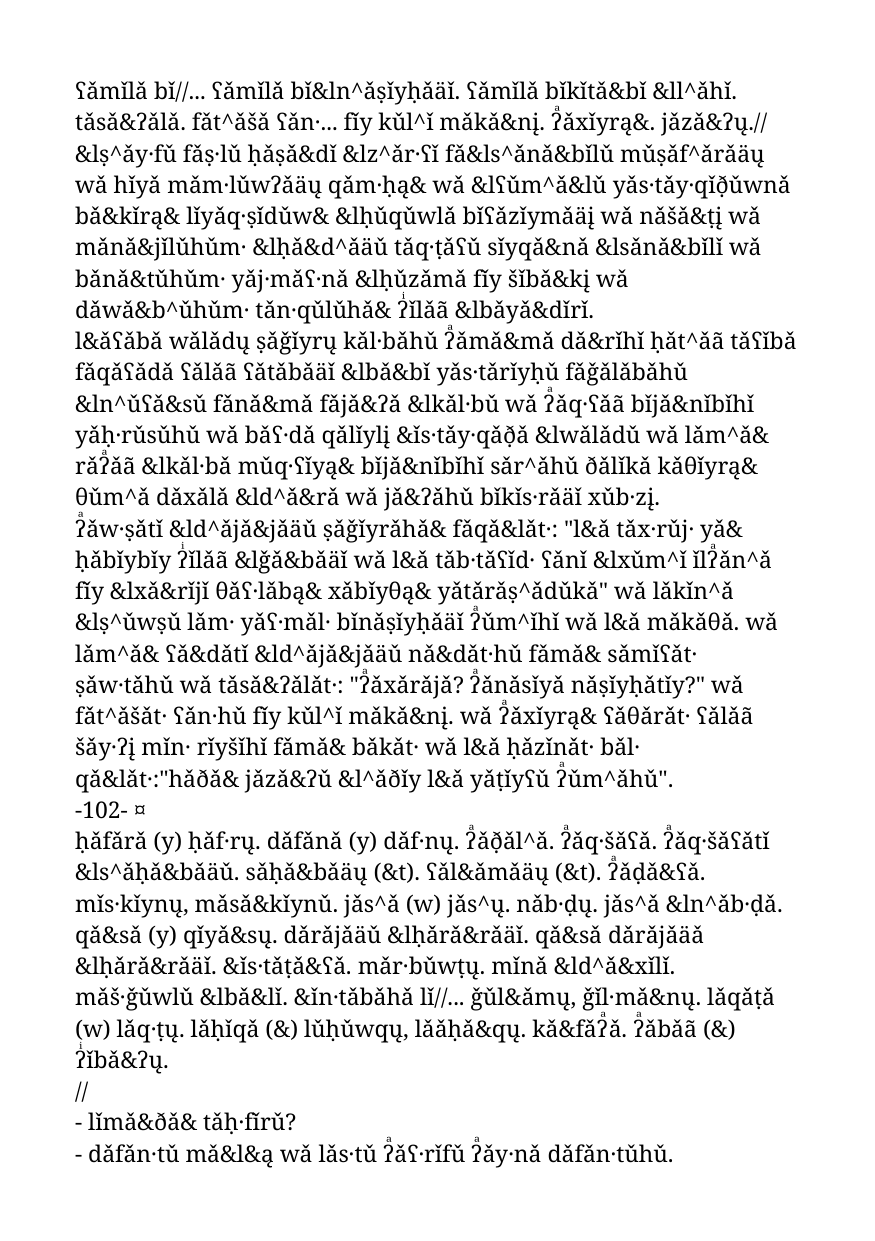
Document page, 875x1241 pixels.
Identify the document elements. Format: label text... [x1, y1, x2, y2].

text ḥǎfǎrǎ (y) ḥǎf·rų. dǎfǎnǎ (y) dǎf·nų. ʔͣǎð̣ǎl^ǎ. ʔͣǎq·šǎʕǎ. ʔͣǎq·šǎʕǎtǐ &ls^ǎḥǎ&bǎäǔ. sǎḥǎ&bǎäų (&t). ʕǎl&ǎmǎäų (&t). ʔͣǎḍǎ&ʕǎ. mǐs·kǐynų, mǎsǎ&kǐynǔ. jǎs^ǎ (w) jǎs^ų. nǎb·ḍų. jǎs^ǎ &ln^ǎb·ḍǎ. qǎ&sǎ (y) qǐyǎ&sų. dǎrǎjǎäǔ &lḥǎrǎ&rǎäǐ. qǎ&sǎ dǎrǎjǎäǎ &lḥǎrǎ&rǎäǐ. &ǐs·tǎṭǎ&ʕǎ. mǎr·bǔwṭų. mǐnǎ &ld^ǎ&xǐlǐ. mǎš·ǧǔwlǔ &lbǎ&lǐ. &ǐn·tǎbǎhǎ lǐ//... ǧǔl&ǎmų, ǧǐl·mǎ&nų. lǎqǎṭǎ (w) lǎq·ṭų. lǎḥǐqǎ (&) lǔḥǔwqų, lǎǎḥǎ&qų. kǎ&fǎʔͣǎ. ʔͣǎbǎã (&) ʔͥǐbǎ&ʔų. [75, 825, 799, 1075]
text - dǎfǎn·tǔ mǎ&l&ą wǎ lǎs·tǔ ʔͣǎʕ·rǐfǔ ʔͣǎy·nǎ dǎfǎn·tǔhǔ. [75, 1137, 799, 1169]
text &lṣ^ǎy·fǔ fǎṣ·lǔ ḥǎṣǎ&dǐ &lz^ǎr·ʕǐ fǎ&ls^ǎnǎ&bǐlǔ mǔṣǎf^ǎrǎäų wǎ hǐyǎ mǎm·lǔwʔǎäų qǎm·ḥą& wǎ &lʕǔm^ǎ&lǔ yǎs·tǎy·qǐð̣ǔwnǎ bǎ&kǐrą& lǐyǎq·ṣǐdǔw& &lḥǔqǔwlǎ bǐʕǎzǐymǎäį wǎ nǎšǎ&ṭį wǎ mǎnǎ&jǐlǔhǔm· &lḥǎ&d^ǎäǔ tǎq·ṭǎʕǔ sǐyqǎ&nǎ &lsǎnǎ&bǐlǐ wǎ bǎnǎ&tǔhǔm· yǎj·mǎʕ·nǎ &lḥǔzǎmǎ fǐy šǐbǎ&kį wǎ dǎwǎ&b^ǔhǔm· tǎn·qǔlǔhǎ& ʔͥǐlǎã &lbǎyǎ&dǐrǐ. [75, 137, 799, 325]
text // [75, 1075, 799, 1106]
text ʔͣǎw·ṣǎtǐ &ld^ǎjǎ&jǎäǔ ṣǎǧǐyrǎhǎ& fǎqǎ&lǎt·: "l&ǎ tǎx·rǔj· yǎ& ḥǎbǐybǐy ʔͥǐlǎã &lǧǎ&bǎäǐ wǎ l&ǎ tǎb·tǎʕǐd· ʕǎnǐ &lxǔm^ǐ ǐlʔͣǎn^ǎ fǐy &lxǎ&rǐjǐ θǎʕ·lǎbą& xǎbǐyθą& yǎtǎrǎṣ^ǎdǔkǎ" wǎ lǎkǐn^ǎ &lṣ^ǔwṣǔ lǎm· yǎʕ·mǎl· bǐnǎṣǐyḥǎäǐ ʔͣǔm^ǐhǐ wǎ l&ǎ mǎkǎθǎ. wǎ lǎm^ǎ& ʕǎ&dǎtǐ &ld^ǎjǎ&jǎäǔ nǎ&dǎt·hǔ fǎmǎ& sǎmǐʕǎt· ṣǎw·tǎhǔ wǎ tǎsǎ&ʔǎlǎt·: "ʔͣǎxǎrǎjǎ? ʔͣǎnǎsǐyǎ nǎṣǐyḥǎtǐy?" wǎ fǎt^ǎšǎt· ʕǎn·hǔ fǐy kǔl^ǐ mǎkǎ&nį. wǎ ʔͣǎxǐyrą& ʕǎθǎrǎt· ʕǎlǎã šǎy·ʔį mǐn· rǐyšǐhǐ fǎmǎ& bǎkǎt· wǎ l&ǎ ḥǎzǐnǎt· bǎl· qǎ&lǎt·:"hǎðǎ& jǎzǎ&ʔǔ &l^ǎðǐy l&ǎ yǎṭǐyʕǔ ʔͣǔm^ǎhǔ". [75, 512, 799, 794]
text - lǐmǎ&ðǎ& tǎḥ·fǐrǔ? [75, 1106, 799, 1137]
text l&ǎʕǎbǎ wǎlǎdų ṣǎǧǐyrų kǎl·bǎhǔ ʔͣǎmǎ&mǎ dǎ&rǐhǐ ḥǎt^ǎã tǎʕǐbǎ fǎqǎʕǎdǎ ʕǎlǎã ʕǎtǎbǎäǐ &lbǎ&bǐ yǎs·tǎrǐyḥǔ fǎǧǎlǎbǎhǔ &ln^ǔʕǎ&sǔ fǎnǎ&mǎ fǎjǎ&ʔǎ &lkǎl·bǔ wǎ ʔͣǎq·ʕǎã bǐjǎ&nǐbǐhǐ yǎḥ·rǔsǔhǔ wǎ bǎʕ·dǎ qǎlǐylį &ǐs·tǎy·qǎð̣ǎ &lwǎlǎdǔ wǎ lǎm^ǎ& rǎʔͣǎã &lkǎl·bǎ mǔq·ʕǐyą& bǐjǎ&nǐbǐhǐ sǎr^ǎhǔ ðǎlǐkǎ kǎθǐyrą& θǔm^ǎ dǎxǎlǎ &ld^ǎ&rǎ wǎ jǎ&ʔǎhǔ bǐkǐs·rǎäǐ xǔb·zį. [75, 325, 799, 512]
text -102- ¤ [75, 794, 799, 825]
text ʕǎmǐlǎ bǐ//... ʕǎmǐlǎ bǐ&ln^ǎṣǐyḥǎäǐ. ʕǎmǐlǎ bǐkǐtǎ&bǐ &ll^ǎhǐ. tǎsǎ&ʔǎlǎ. fǎt^ǎšǎ ʕǎn·... fǐy kǔl^ǐ mǎkǎ&nį. ʔͣǎxǐyrą&. jǎzǎ&ʔų.// [75, 75, 799, 137]
